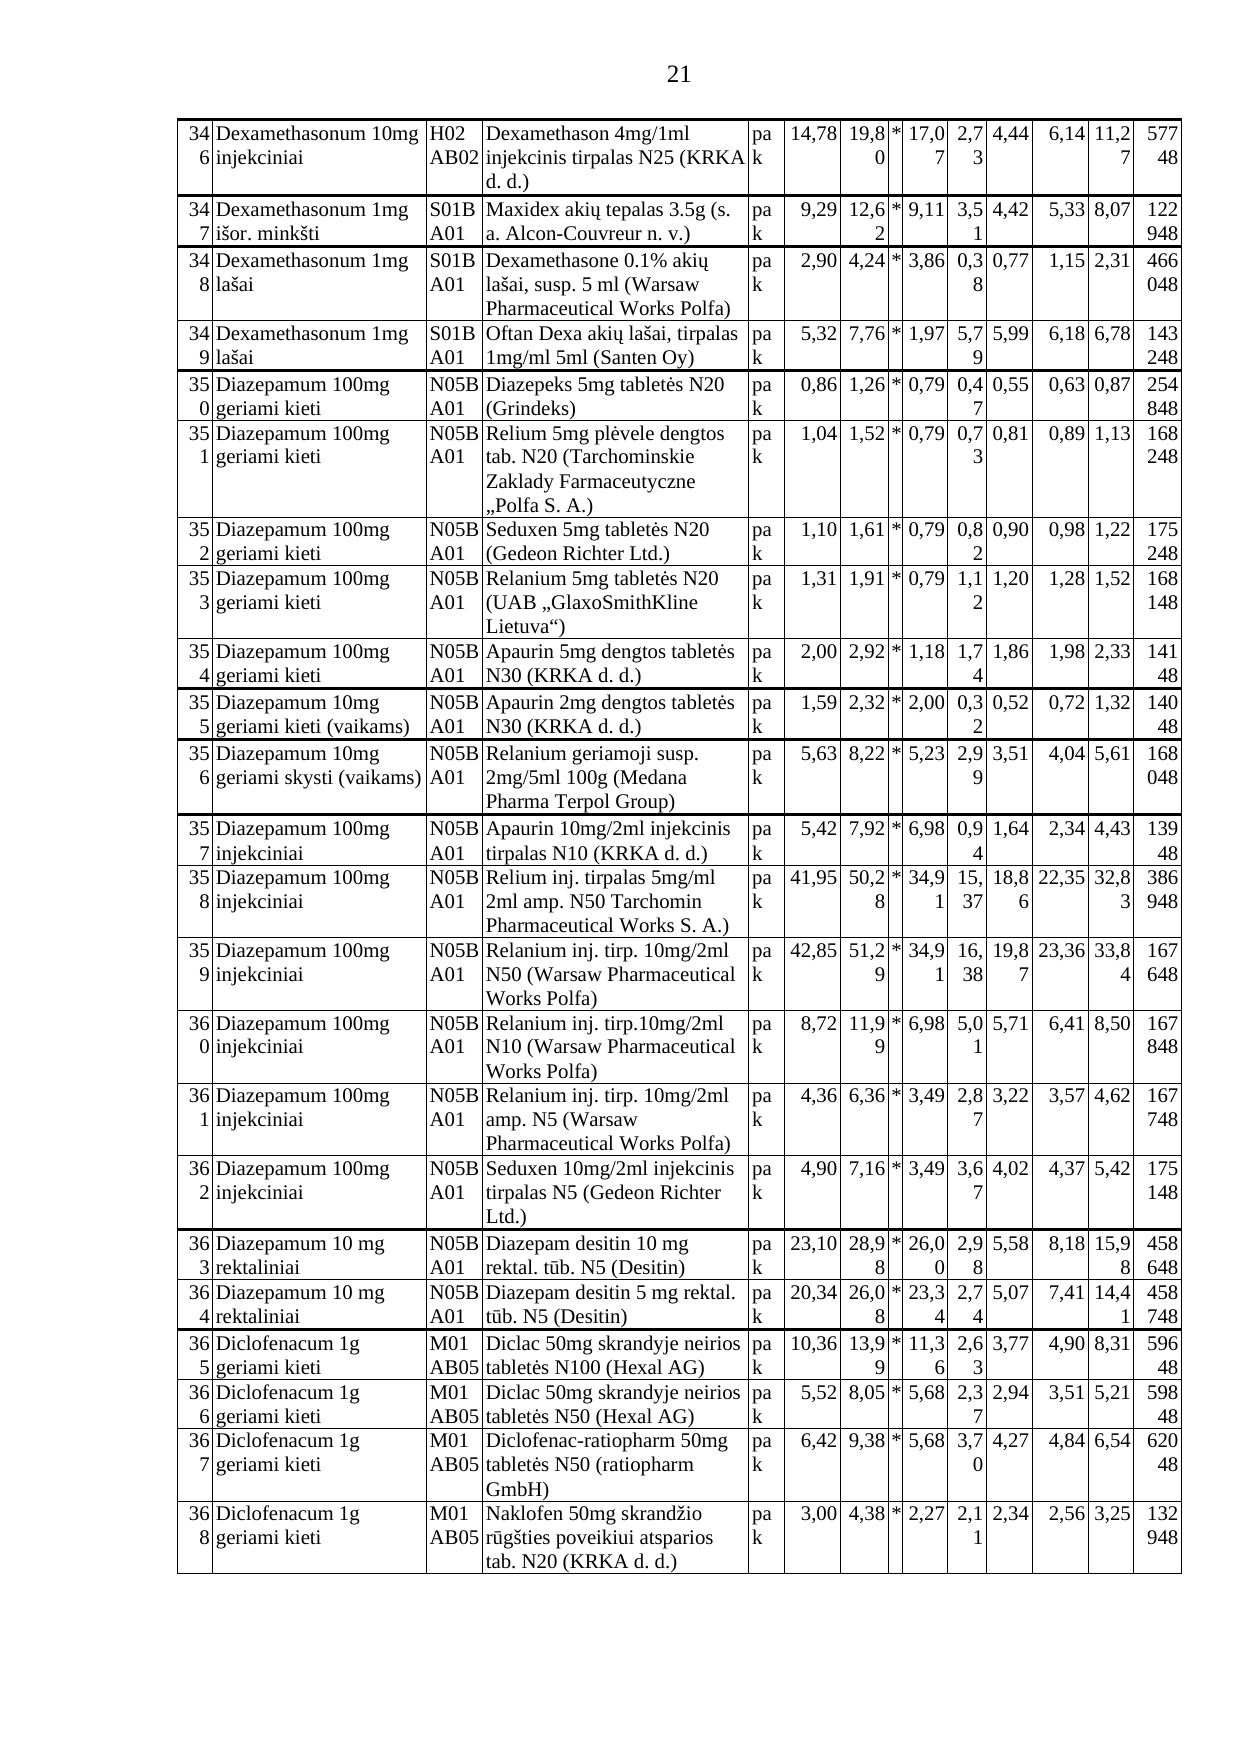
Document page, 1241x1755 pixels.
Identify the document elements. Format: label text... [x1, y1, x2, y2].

table_cell 4,90 [785, 1156, 840, 1228]
table_cell Relanium geriamoji susp. 2mg/5ml 100g (Medana Pharma Terpol Group) [483, 741, 748, 813]
table_cell 4,44 [987, 121, 1032, 193]
table_cell Dexamethason 4mg/1ml injekcinis tirpalas N25 (KRKA d. d.) [483, 121, 748, 193]
table_cell Dexamethasonum 1mg lašai [213, 248, 426, 320]
table_cell 0,52 [987, 690, 1032, 738]
table_cell 6,18 [1033, 321, 1088, 369]
table_cell 34,91 [903, 938, 947, 1010]
table_cell 33,84 [1089, 938, 1133, 1010]
table_cell 3,51 [948, 197, 986, 245]
table_cell 2,63 [948, 1331, 986, 1379]
table_cell 3,51 [987, 741, 1032, 813]
table_cell 4,27 [987, 1429, 1032, 1501]
table_cell 1,10 [785, 518, 840, 565]
table_cell 13,99 [841, 1331, 888, 1379]
table_cell N05BA01 [427, 566, 482, 638]
table_cell Diazepamum 10 mg rektaliniai [213, 1231, 426, 1279]
table_cell * [889, 639, 902, 687]
table_cell N05BA01 [427, 741, 482, 813]
table_cell * [889, 741, 902, 813]
table_cell 0,73 [948, 421, 986, 517]
table_cell 2,34 [1033, 816, 1088, 864]
table_cell 28,98 [841, 1231, 888, 1279]
table_cell 458748 [1134, 1280, 1181, 1328]
table_cell 42,85 [785, 938, 840, 1010]
table_cell 5,01 [948, 1011, 986, 1083]
table_cell 0,38 [948, 248, 986, 320]
table_cell Diazepamum 100mg geriami kieti [213, 421, 426, 517]
table_cell 17,07 [903, 121, 947, 193]
table_cell 2,33 [1089, 639, 1133, 687]
table_cell 3,57 [1033, 1084, 1088, 1155]
table_cell 365 [178, 1331, 212, 1379]
table_cell pak [749, 1429, 784, 1501]
table_cell S01BA01 [427, 197, 482, 245]
table_cell Maxidex akių tepalas 3.5g (s. a. Alcon-Couvreur n. v.) [483, 197, 748, 245]
table_cell Diazepamum 100mg injekciniai [213, 938, 426, 1010]
table_cell 1,15 [1033, 248, 1088, 320]
table_cell H02AB02 [427, 121, 482, 193]
table_cell 353 [178, 566, 212, 638]
table_cell 0,47 [948, 372, 986, 420]
table_cell 4,62 [1089, 1084, 1133, 1155]
table_cell 18,86 [987, 866, 1032, 937]
table_cell 20,34 [785, 1280, 840, 1328]
table_cell 0,89 [1033, 421, 1088, 517]
table_cell 6,14 [1033, 121, 1088, 193]
table_cell * [889, 1011, 902, 1083]
table_cell 4,42 [987, 197, 1032, 245]
table_cell S01BA01 [427, 321, 482, 369]
table_cell 26,08 [841, 1280, 888, 1328]
table_cell Apaurin 2mg dengtos tabletės N30 (KRKA d. d.) [483, 690, 748, 738]
table_cell 5,23 [903, 741, 947, 813]
table_cell 2,94 [987, 1380, 1032, 1428]
table_cell 8,18 [1033, 1231, 1088, 1279]
table_cell pak [749, 372, 784, 420]
table_cell Diclofenacum 1g geriami kieti [213, 1331, 426, 1379]
table_cell 0,55 [987, 372, 1032, 420]
table_cell Relanium inj. tirp. 10mg/2ml amp. N5 (Warsaw Pharmaceutical Works Polfa) [483, 1084, 748, 1155]
table_cell 4,90 [1033, 1331, 1088, 1379]
table_cell pak [749, 1011, 784, 1083]
table_cell 363 [178, 1231, 212, 1279]
table_cell 7,76 [841, 321, 888, 369]
table_cell 0,87 [1089, 372, 1133, 420]
table_cell 9,38 [841, 1429, 888, 1501]
table_cell 1,64 [987, 816, 1032, 864]
table_cell 5,52 [785, 1380, 840, 1428]
table_cell 1,28 [1033, 566, 1088, 638]
table_cell Diazepamum 100mg geriami kieti [213, 518, 426, 565]
table_cell 6,98 [903, 816, 947, 864]
table_cell N05BA01 [427, 690, 482, 738]
table_cell 0,72 [1033, 690, 1088, 738]
table_cell Seduxen 5mg tabletės N20 (Gedeon Richter Ltd.) [483, 518, 748, 565]
table_cell 4,24 [841, 248, 888, 320]
table_cell Diazepam desitin 10 mg rektal. tūb. N5 (Desitin) [483, 1231, 748, 1279]
table_cell Diazepamum 10mg geriami skysti (vaikams) [213, 741, 426, 813]
table_cell 9,11 [903, 197, 947, 245]
table_cell Diazepamum 10 mg rektaliniai [213, 1280, 426, 1328]
table_cell 2,92 [841, 639, 888, 687]
table_cell 366 [178, 1380, 212, 1428]
table_cell 14,41 [1089, 1280, 1133, 1328]
table_cell 3,67 [948, 1156, 986, 1228]
table_cell 1,22 [1089, 518, 1133, 565]
table_cell 3,49 [903, 1156, 947, 1228]
table_cell 1,18 [903, 639, 947, 687]
table_cell pak [749, 197, 784, 245]
table_cell pak [749, 690, 784, 738]
table_cell Dexamethasonum 1mg išor. minkšti [213, 197, 426, 245]
table_cell 8,72 [785, 1011, 840, 1083]
table_cell Diclofenacum 1g geriami kieti [213, 1380, 426, 1428]
table_cell * [889, 1429, 902, 1501]
table_cell 5,79 [948, 321, 986, 369]
table_cell 12,62 [841, 197, 888, 245]
table_cell 4,43 [1089, 816, 1133, 864]
table_cell N05BA01 [427, 639, 482, 687]
table_cell 346 [178, 121, 212, 193]
table_cell 368 [178, 1502, 212, 1573]
table_cell 23,34 [903, 1280, 947, 1328]
table_cell Diazepam desitin 5 mg rektal. tūb. N5 (Desitin) [483, 1280, 748, 1328]
table_cell 26,00 [903, 1231, 947, 1279]
table_cell 3,22 [987, 1084, 1032, 1155]
table_cell 50,28 [841, 866, 888, 937]
table_cell 168148 [1134, 566, 1181, 638]
table_cell 2,74 [948, 1280, 986, 1328]
table_cell Diclofenac-ratiopharm 50mg tabletės N50 (ratiopharm GmbH) [483, 1429, 748, 1501]
table_cell 143248 [1134, 321, 1181, 369]
table_cell * [889, 566, 902, 638]
table_cell 8,07 [1089, 197, 1133, 245]
table_cell 7,41 [1033, 1280, 1088, 1328]
table_cell 3,70 [948, 1429, 986, 1501]
table_cell Relanium inj. tirp.10mg/2ml N10 (Warsaw Pharmaceutical Works Polfa) [483, 1011, 748, 1083]
table_cell pak [749, 248, 784, 320]
table_cell M01AB05 [427, 1502, 482, 1573]
table_cell 5,68 [903, 1380, 947, 1428]
table_cell 5,68 [903, 1429, 947, 1501]
table_cell 19,87 [987, 938, 1032, 1010]
table_cell 0,32 [948, 690, 986, 738]
table_cell pak [749, 1502, 784, 1573]
table_cell 15,98 [1089, 1231, 1133, 1279]
table_cell Diazepamum 100mg injekciniai [213, 1011, 426, 1083]
table_cell 1,74 [948, 639, 986, 687]
table_cell 0,98 [1033, 518, 1088, 565]
table_cell 5,33 [1033, 197, 1088, 245]
table_cell 1,52 [1089, 566, 1133, 638]
table_cell 5,58 [987, 1231, 1032, 1279]
table_cell 1,20 [987, 566, 1032, 638]
table_cell N05BA01 [427, 938, 482, 1010]
table_cell 13948 [1134, 816, 1181, 864]
table_cell Oftan Dexa akių lašai, tirpalas 1mg/ml 5ml (Santen Oy) [483, 321, 748, 369]
table_cell * [889, 1331, 902, 1379]
table_cell 34,91 [903, 866, 947, 937]
table_cell 0,63 [1033, 372, 1088, 420]
table_cell * [889, 1231, 902, 1279]
table_cell 122948 [1134, 197, 1181, 245]
table_cell 0,90 [987, 518, 1032, 565]
table_cell * [889, 248, 902, 320]
table_cell N05BA01 [427, 866, 482, 937]
table_cell 11,27 [1089, 121, 1133, 193]
table_cell N05BA01 [427, 1156, 482, 1228]
table_cell 0,79 [903, 518, 947, 565]
table_cell 41,95 [785, 866, 840, 937]
table_cell N05BA01 [427, 1231, 482, 1279]
table_cell 23,10 [785, 1231, 840, 1279]
table_cell Diazepamum 100mg geriami kieti [213, 639, 426, 687]
table_cell 3,51 [1033, 1380, 1088, 1428]
table_cell 4,37 [1033, 1156, 1088, 1228]
table_cell 2,11 [948, 1502, 986, 1573]
table_cell 59848 [1134, 1380, 1181, 1428]
table_cell 168248 [1134, 421, 1181, 517]
table_cell 1,32 [1089, 690, 1133, 738]
table_cell pak [749, 1280, 784, 1328]
table_cell Apaurin 10mg/2ml injekcinis tirpalas N10 (KRKA d. d.) [483, 816, 748, 864]
table_cell 1,31 [785, 566, 840, 638]
table_cell * [889, 690, 902, 738]
table_cell * [889, 518, 902, 565]
table_cell 354 [178, 639, 212, 687]
table_cell 360 [178, 1011, 212, 1083]
table_cell 10,36 [785, 1331, 840, 1379]
table_cell 32,83 [1089, 866, 1133, 937]
table_cell M01AB05 [427, 1331, 482, 1379]
table_cell Relanium inj. tirp. 10mg/2ml N50 (Warsaw Pharmaceutical Works Polfa) [483, 938, 748, 1010]
table_cell N05BA01 [427, 372, 482, 420]
table_cell 2,00 [903, 690, 947, 738]
table_cell 355 [178, 690, 212, 738]
table_cell 7,92 [841, 816, 888, 864]
table_cell 362 [178, 1156, 212, 1228]
table_cell * [889, 1280, 902, 1328]
table_cell Diazepamum 100mg geriami kieti [213, 566, 426, 638]
table_cell 2,37 [948, 1380, 986, 1428]
table_cell Dexamethasonum 10mg injekciniai [213, 121, 426, 193]
table_cell 14,78 [785, 121, 840, 193]
table_cell N05BA01 [427, 1084, 482, 1155]
table_cell 0,94 [948, 816, 986, 864]
table_cell * [889, 816, 902, 864]
table_cell 0,79 [903, 421, 947, 517]
table_cell 0,79 [903, 566, 947, 638]
table_cell 0,86 [785, 372, 840, 420]
table_cell Diclac 50mg skrandyje neirios tabletės N50 (Hexal AG) [483, 1380, 748, 1428]
table_cell Naklofen 50mg skrandžio rūgšties poveikiui atsparios tab. N20 (KRKA d. d.) [483, 1502, 748, 1573]
table_cell 466048 [1134, 248, 1181, 320]
table_cell 1,61 [841, 518, 888, 565]
table_cell 14148 [1134, 639, 1181, 687]
table_cell 167848 [1134, 1011, 1181, 1083]
table_cell N05BA01 [427, 421, 482, 517]
table_cell 5,07 [987, 1280, 1032, 1328]
table_cell * [889, 421, 902, 517]
table_cell Diazepeks 5mg tabletės N20 (Grindeks) [483, 372, 748, 420]
table_cell 167648 [1134, 938, 1181, 1010]
table_cell * [889, 1502, 902, 1573]
table_cell 1,98 [1033, 639, 1088, 687]
table_cell pak [749, 121, 784, 193]
table_cell * [889, 197, 902, 245]
table_cell N05BA01 [427, 1011, 482, 1083]
table_cell Relium 5mg plėvele dengtos tab. N20 (Tarchominskie Zaklady Farmaceutyczne „Polfa S. A.) [483, 421, 748, 517]
table_cell 2,90 [785, 248, 840, 320]
table_cell pak [749, 321, 784, 369]
table_cell 1,04 [785, 421, 840, 517]
table_cell 6,41 [1033, 1011, 1088, 1083]
table_cell N05BA01 [427, 518, 482, 565]
table_cell 358 [178, 866, 212, 937]
table_cell 5,21 [1089, 1380, 1133, 1428]
table_cell 6,36 [841, 1084, 888, 1155]
table_cell 1,91 [841, 566, 888, 638]
table_cell 2,27 [903, 1502, 947, 1573]
table_cell 16,38 [948, 938, 986, 1010]
table_cell 1,97 [903, 321, 947, 369]
table_cell 8,31 [1089, 1331, 1133, 1379]
table_cell Relanium 5mg tabletės N20 (UAB „GlaxoSmithKline Lietuva“) [483, 566, 748, 638]
table_cell 3,86 [903, 248, 947, 320]
table_cell 2,32 [841, 690, 888, 738]
table_cell M01AB05 [427, 1429, 482, 1501]
table_cell Diazepamum 100mg injekciniai [213, 1156, 426, 1228]
table_cell 4,02 [987, 1156, 1032, 1228]
table_cell 0,79 [903, 372, 947, 420]
table_cell 4,36 [785, 1084, 840, 1155]
table_cell 3,00 [785, 1502, 840, 1573]
table_cell Apaurin 5mg dengtos tabletės N30 (KRKA d. d.) [483, 639, 748, 687]
table_cell 0,82 [948, 518, 986, 565]
table_cell 361 [178, 1084, 212, 1155]
table_cell * [889, 1380, 902, 1428]
table_cell 2,31 [1089, 248, 1133, 320]
table_cell 254848 [1134, 372, 1181, 420]
table_cell 5,32 [785, 321, 840, 369]
table_cell N05BA01 [427, 816, 482, 864]
table_cell * [889, 321, 902, 369]
table_cell 57748 [1134, 121, 1181, 193]
table_cell pak [749, 1331, 784, 1379]
table_cell 11,99 [841, 1011, 888, 1083]
table_cell 2,87 [948, 1084, 986, 1155]
table_cell 5,42 [785, 816, 840, 864]
table_cell 5,99 [987, 321, 1032, 369]
table_cell pak [749, 518, 784, 565]
table_cell 15,37 [948, 866, 986, 937]
table_cell 5,42 [1089, 1156, 1133, 1228]
table_cell pak [749, 1380, 784, 1428]
table_cell 3,77 [987, 1331, 1032, 1379]
table_cell 1,13 [1089, 421, 1133, 517]
table_cell 5,71 [987, 1011, 1032, 1083]
table_cell 168048 [1134, 741, 1181, 813]
table_cell 1,52 [841, 421, 888, 517]
table_cell Dexamethasonum 1mg lašai [213, 321, 426, 369]
table_cell 357 [178, 816, 212, 864]
table_cell pak [749, 421, 784, 517]
table_cell 4,84 [1033, 1429, 1088, 1501]
table_cell 347 [178, 197, 212, 245]
table_cell 7,16 [841, 1156, 888, 1228]
table_cell 11,36 [903, 1331, 947, 1379]
table_cell pak [749, 639, 784, 687]
table_cell * [889, 121, 902, 193]
table_cell * [889, 1084, 902, 1155]
table_cell 5,63 [785, 741, 840, 813]
table_cell Relium inj. tirpalas 5mg/ml 2ml amp. N50 Tarchomin Pharmaceutical Works S. A.) [483, 866, 748, 937]
table_cell 0,77 [987, 248, 1032, 320]
table_cell 1,59 [785, 690, 840, 738]
table_cell pak [749, 816, 784, 864]
table_cell 349 [178, 321, 212, 369]
table_cell 9,29 [785, 197, 840, 245]
table_cell 1,12 [948, 566, 986, 638]
table_cell 6,42 [785, 1429, 840, 1501]
table_cell 8,22 [841, 741, 888, 813]
table_cell pak [749, 1084, 784, 1155]
table_cell 4,04 [1033, 741, 1088, 813]
table_cell 14048 [1134, 690, 1181, 738]
table_cell M01AB05 [427, 1380, 482, 1428]
table_cell 8,50 [1089, 1011, 1133, 1083]
table_cell 19,80 [841, 121, 888, 193]
table_cell 167748 [1134, 1084, 1181, 1155]
table_cell 386948 [1134, 866, 1181, 937]
table_cell Diclofenacum 1g geriami kieti [213, 1502, 426, 1573]
table_cell 132948 [1134, 1502, 1181, 1573]
table_cell 359 [178, 938, 212, 1010]
table_cell Diazepamum 100mg injekciniai [213, 816, 426, 864]
table_cell 1,26 [841, 372, 888, 420]
table_cell S01BA01 [427, 248, 482, 320]
table_cell 0,81 [987, 421, 1032, 517]
table_cell Diazepamum 100mg geriami kieti [213, 372, 426, 420]
table_cell * [889, 866, 902, 937]
table_cell 62048 [1134, 1429, 1181, 1501]
table_cell 1,86 [987, 639, 1032, 687]
table_cell 4,38 [841, 1502, 888, 1573]
table_cell 175148 [1134, 1156, 1181, 1228]
table_cell 351 [178, 421, 212, 517]
table_cell 352 [178, 518, 212, 565]
table_cell pak [749, 741, 784, 813]
table_cell * [889, 372, 902, 420]
table_cell 2,73 [948, 121, 986, 193]
table_cell Diclac 50mg skrandyje neirios tabletės N100 (Hexal AG) [483, 1331, 748, 1379]
table_cell 356 [178, 741, 212, 813]
table_cell 8,05 [841, 1380, 888, 1428]
table_cell 2,98 [948, 1231, 986, 1279]
table_cell 367 [178, 1429, 212, 1501]
table_cell 364 [178, 1280, 212, 1328]
table_cell 6,78 [1089, 321, 1133, 369]
table_cell Seduxen 10mg/2ml injekcinis tirpalas N5 (Gedeon Richter Ltd.) [483, 1156, 748, 1228]
table_cell 2,00 [785, 639, 840, 687]
table_cell 348 [178, 248, 212, 320]
table_cell * [889, 1156, 902, 1228]
table_cell 6,54 [1089, 1429, 1133, 1501]
table_cell 3,49 [903, 1084, 947, 1155]
table_cell 3,25 [1089, 1502, 1133, 1573]
table_cell Diclofenacum 1g geriami kieti [213, 1429, 426, 1501]
table_cell 22,35 [1033, 866, 1088, 937]
table_cell 350 [178, 372, 212, 420]
table_cell Diazepamum 100mg injekciniai [213, 866, 426, 937]
table_cell * [889, 938, 902, 1010]
table_cell pak [749, 1231, 784, 1279]
table_cell pak [749, 1156, 784, 1228]
table_cell 458648 [1134, 1231, 1181, 1279]
table_cell 2,56 [1033, 1502, 1088, 1573]
table_cell 51,29 [841, 938, 888, 1010]
table_cell pak [749, 866, 784, 937]
table_cell Diazepamum 100mg injekciniai [213, 1084, 426, 1155]
table_cell Diazepamum 10mg geriami kieti (vaikams) [213, 690, 426, 738]
table_cell 6,98 [903, 1011, 947, 1083]
table_cell 23,36 [1033, 938, 1088, 1010]
table_cell N05BA01 [427, 1280, 482, 1328]
table_cell 175248 [1134, 518, 1181, 565]
table_cell pak [749, 566, 784, 638]
table_cell Dexamethasone 0.1% akių lašai, susp. 5 ml (Warsaw Pharmaceutical Works Polfa) [483, 248, 748, 320]
table_cell 2,34 [987, 1502, 1032, 1573]
table_cell 2,99 [948, 741, 986, 813]
table_cell 5,61 [1089, 741, 1133, 813]
table_cell pak [749, 938, 784, 1010]
table_cell 59648 [1134, 1331, 1181, 1379]
